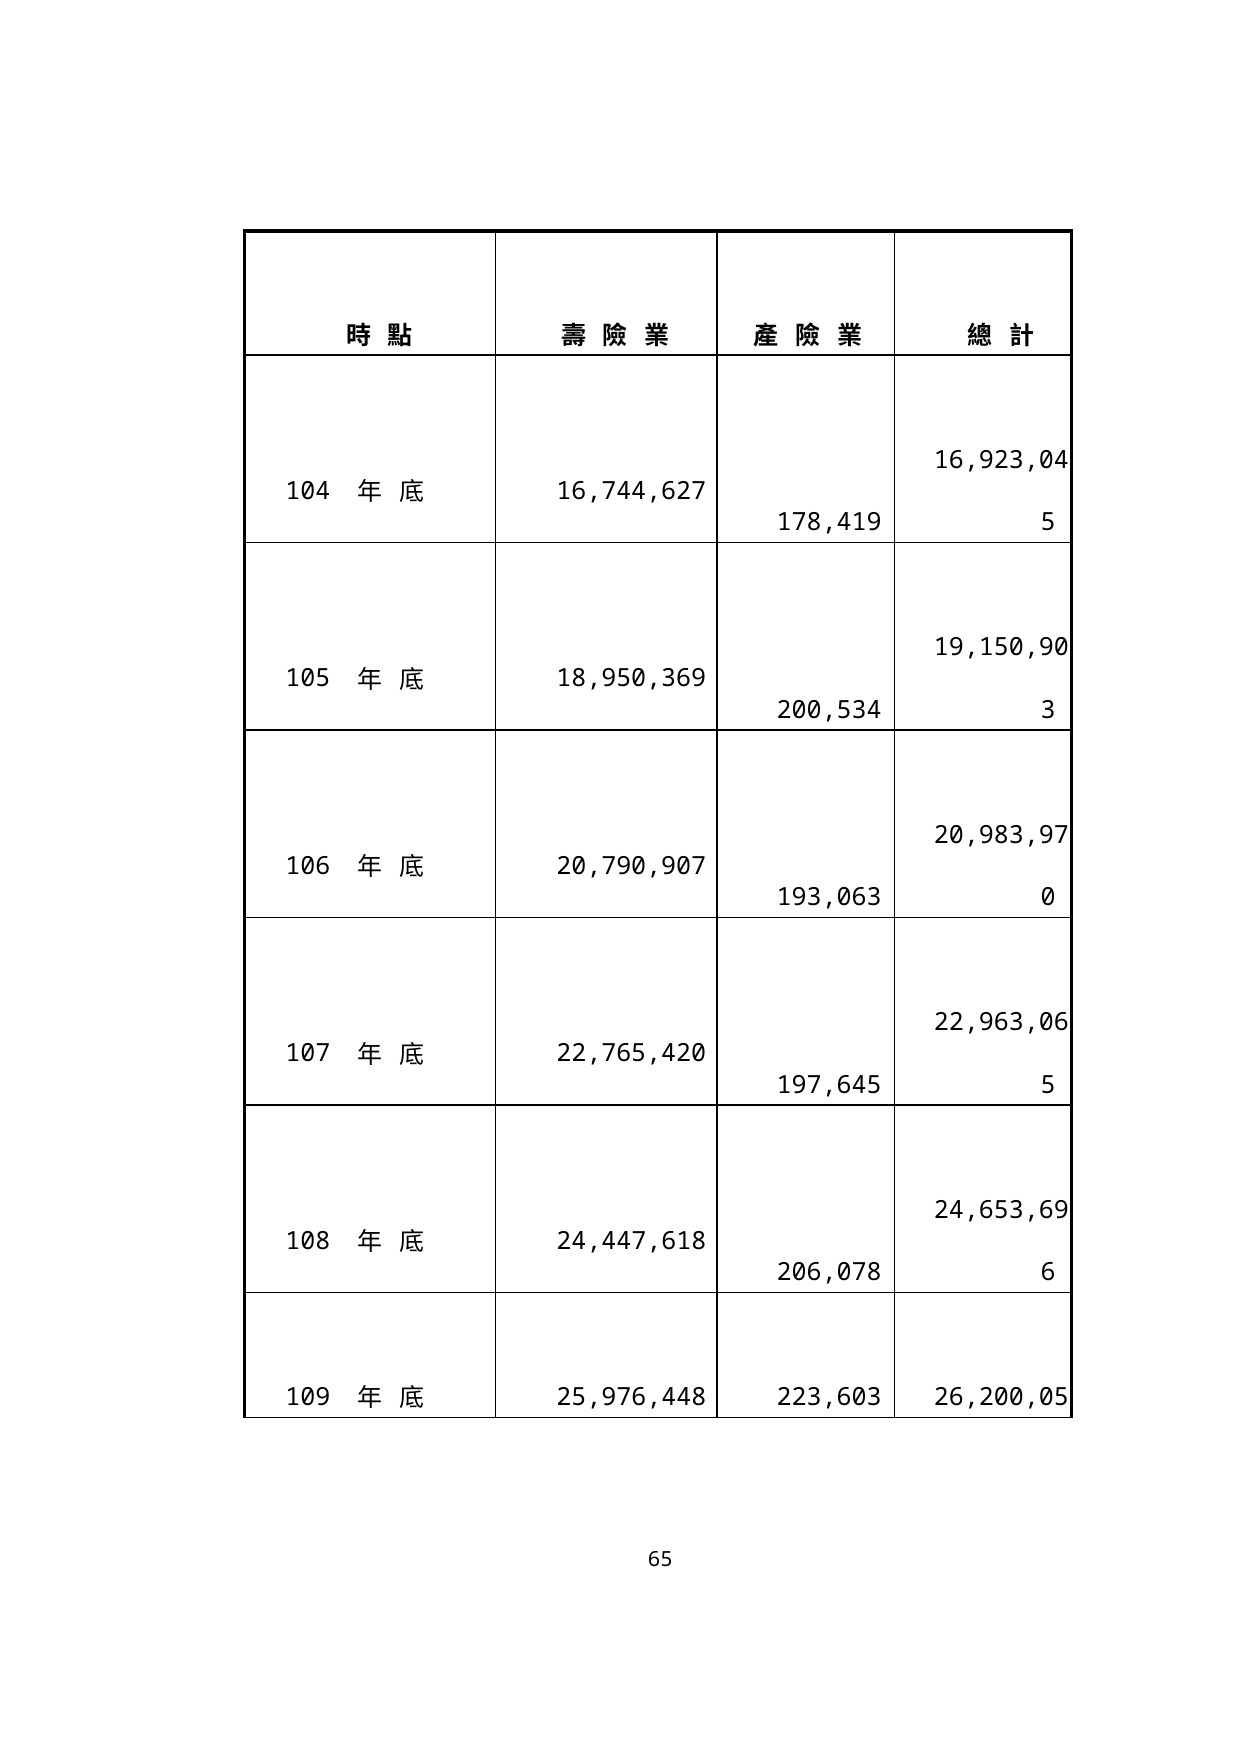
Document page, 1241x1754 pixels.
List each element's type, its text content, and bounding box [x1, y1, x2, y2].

table_header 總計 [895, 233, 1070, 354]
table_cell 104年底 [246, 356, 495, 542]
table_cell 200,534 [718, 543, 894, 729]
table_cell 106年底 [246, 731, 495, 917]
table_cell 105年底 [246, 543, 495, 729]
table_cell 16,923,045 [895, 356, 1070, 542]
table_cell 19,150,903 [895, 543, 1070, 729]
table_cell 22,963,065 [895, 918, 1070, 1104]
table_cell 18,950,369 [496, 543, 716, 729]
table_cell 16,744,627 [496, 356, 716, 542]
table_cell 24,653,696 [895, 1106, 1070, 1292]
table_cell 24,447,618 [496, 1106, 716, 1292]
table_cell 22,765,420 [496, 918, 716, 1104]
table_cell 178,419 [718, 356, 894, 542]
table_cell 193,063 [718, 731, 894, 917]
table_cell 206,078 [718, 1106, 894, 1292]
table_header 時點 [246, 233, 495, 354]
table_cell 20,983,970 [895, 731, 1070, 917]
table_cell 25,976,448 [496, 1293, 716, 1417]
table_header 壽險業 [496, 233, 716, 354]
table_cell 197,645 [718, 918, 894, 1104]
table_cell 26,200,05 [895, 1293, 1070, 1417]
table_cell 223,603 [718, 1293, 894, 1417]
table_cell 107年底 [246, 918, 495, 1104]
table_cell 20,790,907 [496, 731, 716, 917]
table_cell 109年底 [246, 1293, 495, 1417]
table_cell 108年底 [246, 1106, 495, 1292]
table_header 產險業 [718, 233, 894, 354]
